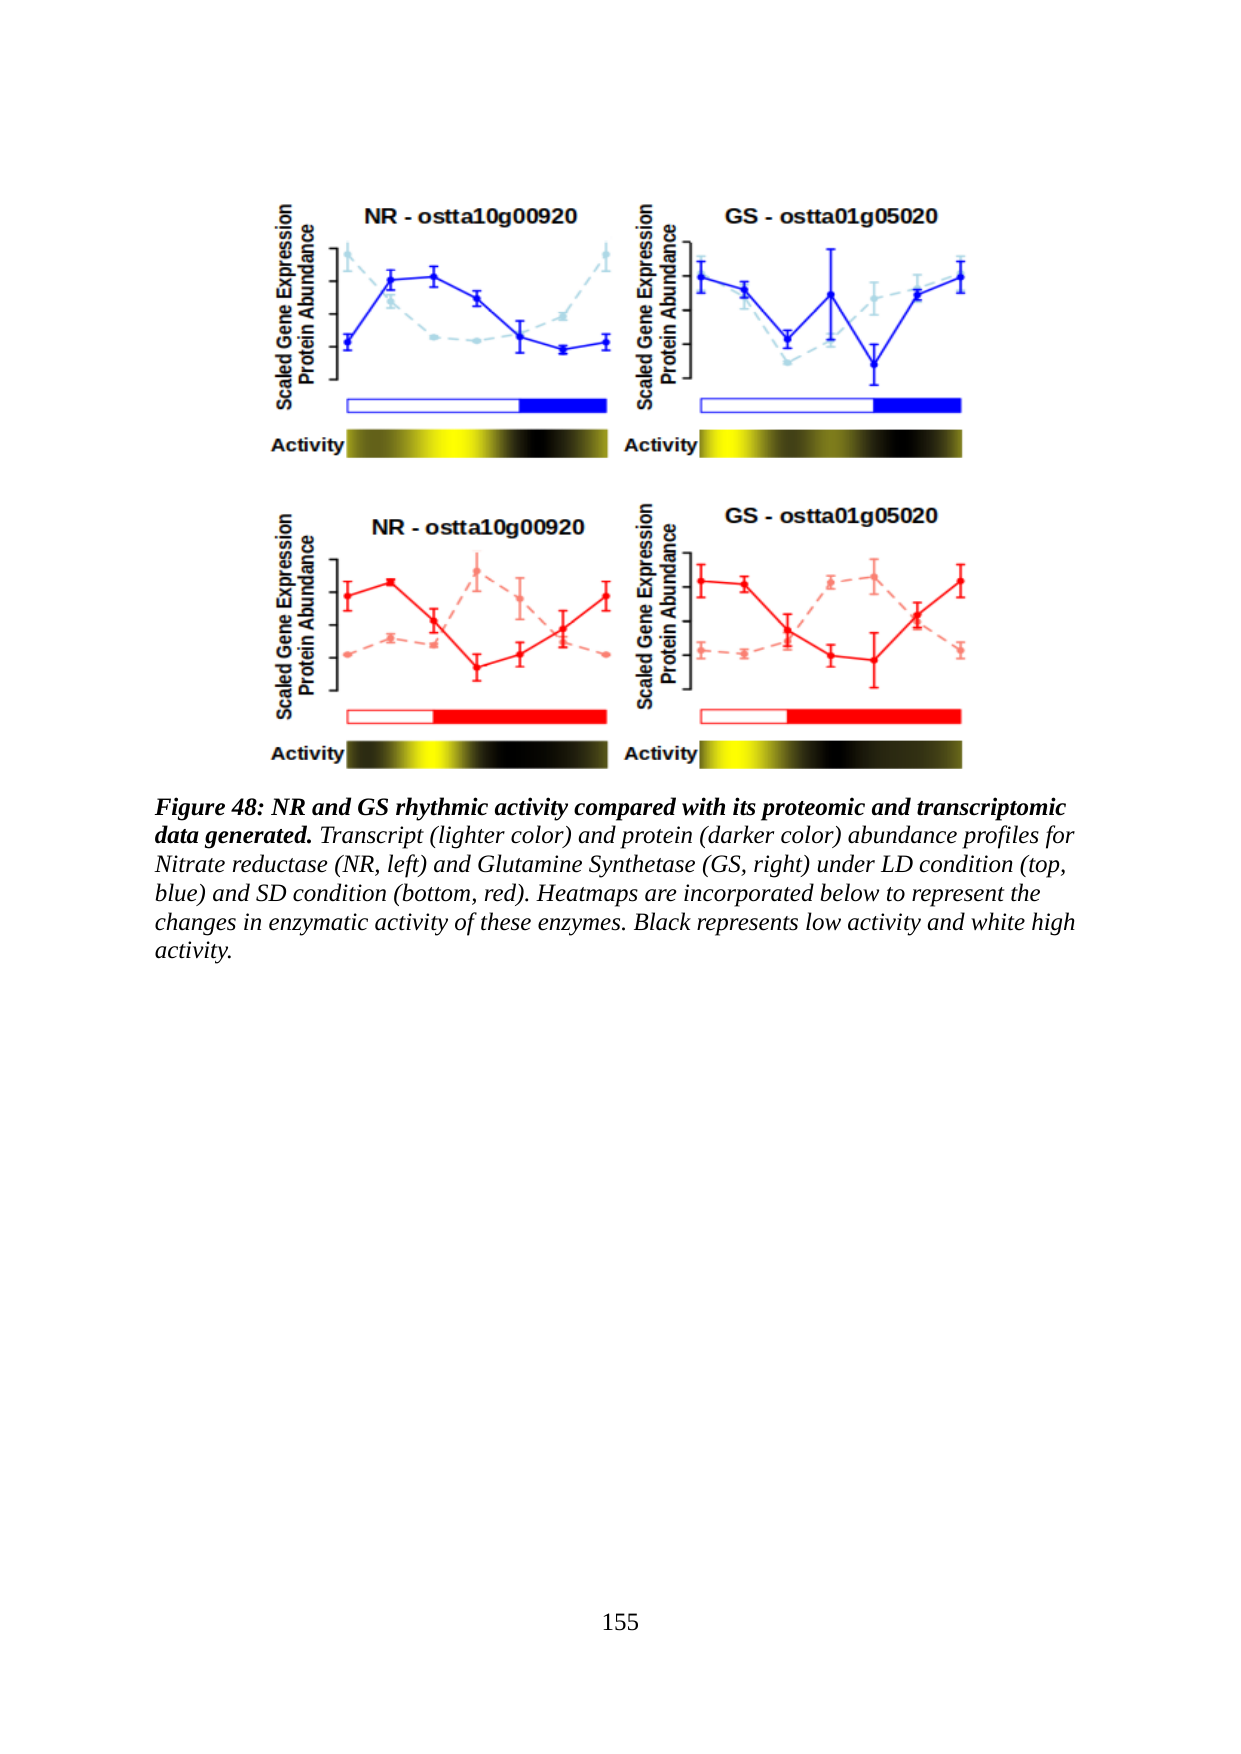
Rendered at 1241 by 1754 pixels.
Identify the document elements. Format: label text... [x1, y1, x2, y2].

text Figure 48: NR and GS rhythmic activity compared with its proteomic and transcriptomic data generated. Transcript (lighter color) and protein (darker color) abundance profiles for Nitrate reductase (NR, left) and Glutamine Synthetase (GS, right) under LD condition (top, blue) and SD condition (bottom, red). Heatmaps are incorporated below to represent the changes in enzymatic activity of these enzymes. Black represents low activity and white high activity. [154, 792, 1093, 964]
picture [253, 193, 995, 792]
